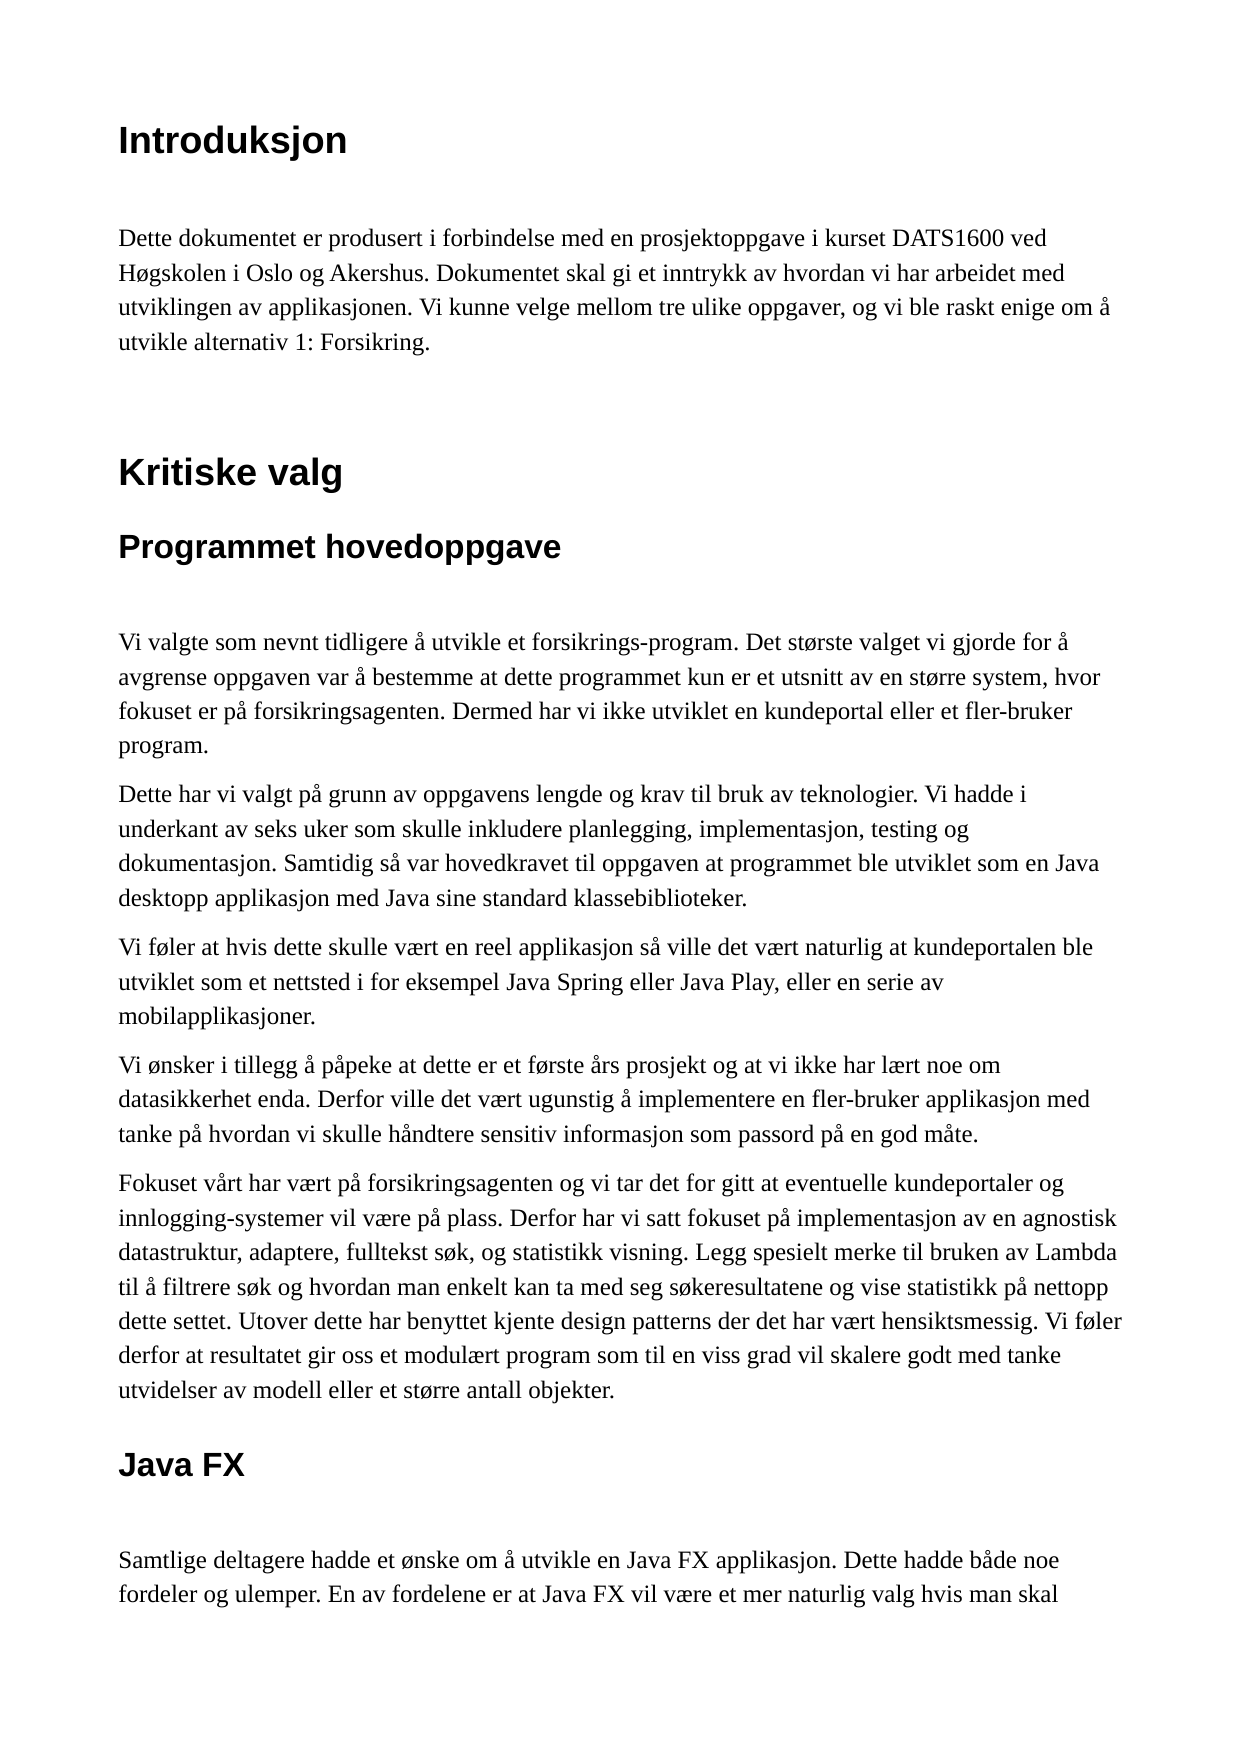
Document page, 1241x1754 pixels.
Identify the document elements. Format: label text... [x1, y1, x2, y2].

text Dette dokumentet er produsert i forbindelse med en prosjektoppgave i kurset DATS1600 ved Høgskolen i Oslo og Akershus. Dokumentet skal gi et inntrykk av hvordan vi har arbeidet med utviklingen av applikasjonen. Vi kunne velge mellom tre ulike oppgaver, og vi ble raskt enige om å utvikle alternativ 1: Forsikring. [118, 223, 1122, 356]
text Vi ønsker i tillegg å påpeke at dette er et første års prosjekt og at vi ikke har lært noe om datasikkerhet enda. Derfor ville det vært ugunstig å implementere en fler-bruker applikasjon med tanke på hvordan vi skulle håndtere sensitiv informasjon som passord på en god måte. [118, 1050, 1122, 1148]
subtitle Introduksjon [118, 118, 1122, 162]
subtitle Kritiske valg [118, 450, 1122, 493]
text Samtlige deltagere hadde et ønske om å utvikle en Java FX applikasjon. Dette hadde både noe fordeler og ulemper. En av fordelene er at Java FX vil være et mer naturlig valg hvis man skal [118, 1545, 1122, 1608]
subtitle Java FX [118, 1445, 1122, 1483]
text Vi valgte som nevnt tidligere å utvikle et forsikrings-program. Det største valget vi gjorde for å avgrense oppgaven var å bestemme at dette programmet kun er et utsnitt av en større system, hvor fokuset er på forsikringsagenten. Dermed har vi ikke utviklet en kundeportal eller et fler-bruker program. [118, 627, 1122, 759]
subtitle Programmet hovedoppgave [118, 527, 1122, 566]
text Vi føler at hvis dette skulle vært en reel applikasjon så ville det vært naturlig at kundeportalen ble utviklet som et nettsted i for eksempel Java Spring eller Java Play, eller en serie av mobilapplikasjoner. [118, 932, 1122, 1030]
text Fokuset vårt har vært på forsikringsagenten og vi tar det for gitt at eventuelle kundeportaler og innlogging-systemer vil være på plass. Derfor har vi satt fokuset på implementasjon av en agnostisk datastruktur, adaptere, fulltekst søk, og statistikk visning. Legg spesielt merke til bruken av Lambda til å filtrere søk og hvordan man enkelt kan ta med seg søkeresultatene og vise statistikk på nettopp dette settet. Utover dette har benyttet kjente design patterns der det har vært hensiktsmessig. Vi føler derfor at resultatet gir oss et modulært program som til en viss grad vil skalere godt med tanke utvidelser av modell eller et større antall objekter. [118, 1168, 1122, 1404]
text Dette har vi valgt på grunn av oppgavens lengde og krav til bruk av teknologier. Vi hadde i underkant av seks uker som skulle inkludere planlegging, implementasjon, testing og dokumentasjon. Samtidig så var hovedkravet til oppgaven at programmet ble utviklet som en Java desktopp applikasjon med Java sine standard klassebiblioteker. [118, 779, 1122, 912]
